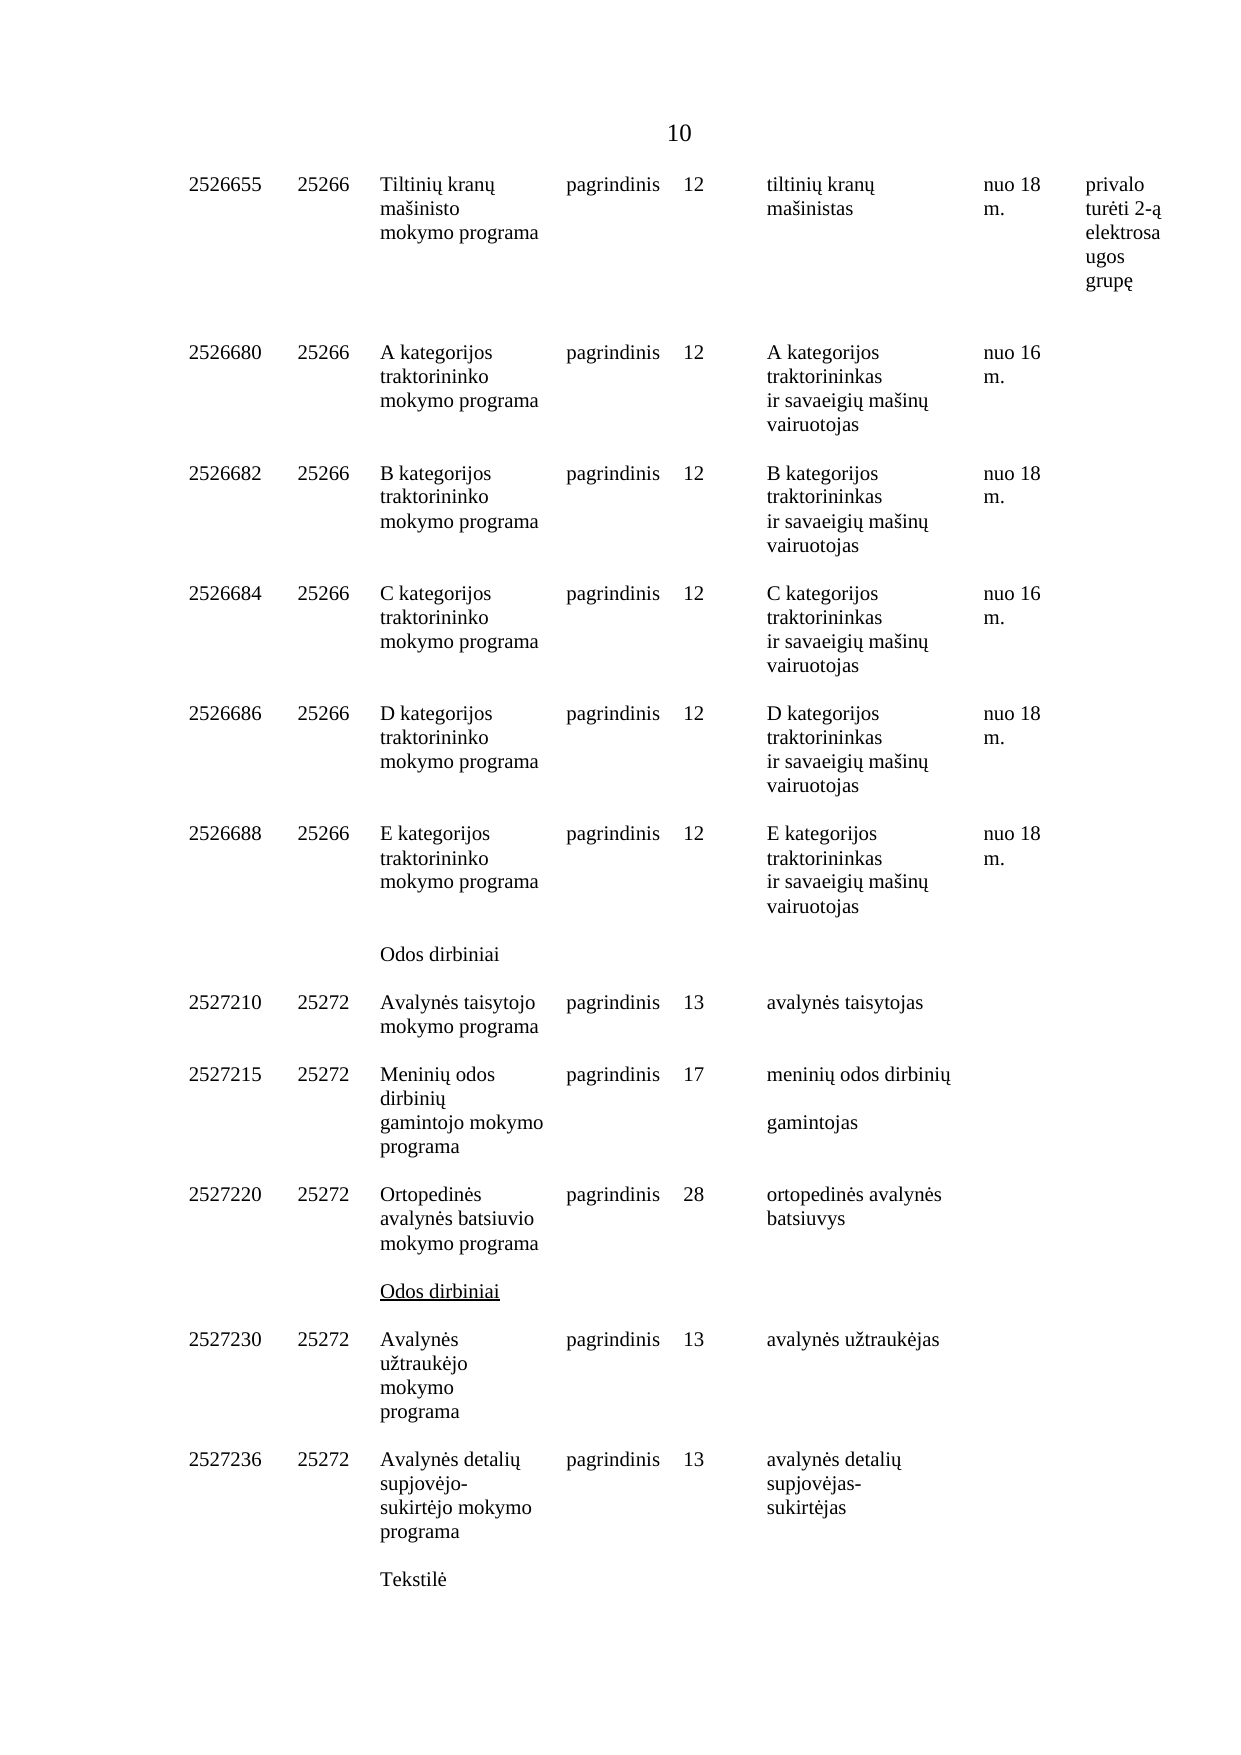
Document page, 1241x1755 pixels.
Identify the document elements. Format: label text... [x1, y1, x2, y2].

table_cell [177, 1303, 286, 1327]
table_cell [286, 557, 368, 581]
table_cell [972, 1495, 1074, 1543]
table_cell [672, 1038, 755, 1062]
table_cell [1176, 1423, 1186, 1447]
table_cell [177, 918, 286, 942]
table_cell [1074, 1255, 1176, 1278]
table_cell 2527220 [177, 1182, 286, 1230]
table_cell [672, 942, 755, 966]
table_cell [972, 244, 1074, 292]
table_cell [972, 1423, 1074, 1447]
table_cell [755, 557, 972, 581]
table_cell [972, 1279, 1074, 1303]
table_cell [177, 629, 286, 677]
table_cell ortopedinės avalynės batsiuvys [755, 1182, 972, 1230]
table_cell [369, 1543, 555, 1567]
table_cell 25266 [286, 340, 368, 388]
table_cell [1186, 797, 1204, 821]
table_cell [177, 388, 286, 436]
table_cell [972, 749, 1074, 797]
table_cell [177, 316, 286, 340]
table_cell [1176, 1399, 1186, 1423]
table_cell [1186, 1423, 1204, 1447]
table_cell mokymo programa [369, 629, 555, 677]
table_cell [972, 1182, 1074, 1230]
table_cell [1176, 1182, 1186, 1230]
table_cell [672, 388, 755, 436]
table_cell [555, 1399, 672, 1423]
table_cell [672, 629, 755, 677]
table_cell [177, 1014, 286, 1038]
table_cell nuo 16 m. [972, 581, 1074, 629]
table_cell [1186, 1038, 1204, 1062]
table_cell [177, 292, 286, 316]
table_cell [672, 870, 755, 918]
table_cell [555, 148, 672, 172]
table_cell [1176, 942, 1186, 966]
table_cell [1074, 557, 1176, 581]
table_cell [972, 509, 1074, 557]
table_cell [1186, 1399, 1204, 1423]
table_cell [1186, 821, 1204, 869]
table_cell programa [369, 1399, 555, 1423]
table_cell [1074, 581, 1176, 629]
table_cell [286, 1303, 368, 1327]
table_cell [555, 629, 672, 677]
table_cell nuo 16 m. [972, 340, 1074, 388]
table_cell [1176, 1014, 1186, 1038]
table_cell 2527236 [177, 1447, 286, 1495]
table_cell [1074, 292, 1176, 316]
table_cell [1074, 1327, 1176, 1399]
table_cell avalynės užtraukėjas [755, 1327, 972, 1399]
table_cell [286, 1399, 368, 1423]
table_cell [1074, 1062, 1176, 1110]
table_cell D kategorijos traktorininko [369, 701, 555, 749]
table_cell [1074, 990, 1176, 1014]
table_cell [972, 292, 1074, 316]
table_cell nuo 18 m. [972, 172, 1074, 220]
table_cell [1186, 1303, 1204, 1327]
table_cell 25266 [286, 581, 368, 629]
table_cell pagrindinis [555, 701, 672, 749]
table_cell [369, 244, 555, 292]
table_cell [555, 749, 672, 797]
table_cell [972, 629, 1074, 677]
table_cell [755, 966, 972, 990]
table_cell [555, 1110, 672, 1158]
table_cell [555, 1230, 672, 1254]
table_cell [972, 316, 1074, 340]
table_cell gamintojas [755, 1110, 972, 1158]
table_cell [672, 220, 755, 244]
table_cell E kategorijos traktorininko [369, 821, 555, 869]
table_cell 2526688 [177, 821, 286, 869]
table_cell [1186, 1014, 1204, 1038]
table_cell [286, 1279, 368, 1303]
table_cell [1186, 918, 1204, 942]
table_cell [177, 966, 286, 990]
table_cell [972, 1110, 1074, 1158]
table_cell [1074, 918, 1176, 942]
table_cell [972, 1014, 1074, 1038]
table_cell [1186, 509, 1204, 557]
table_cell [972, 1303, 1074, 1327]
table_cell [1074, 460, 1176, 508]
table_cell [369, 316, 555, 340]
table_cell [177, 148, 286, 172]
table_cell [1074, 870, 1176, 918]
table_cell [1074, 797, 1176, 821]
table_cell [555, 1255, 672, 1278]
table_cell [286, 677, 368, 701]
table_cell [1176, 1110, 1186, 1158]
table_cell 25272 [286, 1062, 368, 1110]
table_cell nuo 18 m. [972, 821, 1074, 869]
table_cell privalo turėti 2-ą elektrosaugos grupę [1074, 172, 1176, 292]
table_cell [1176, 1279, 1186, 1303]
table_cell 12 [672, 340, 755, 388]
table_cell sukirtėjas [755, 1495, 972, 1543]
table_cell [1186, 292, 1204, 316]
table_cell [555, 1279, 672, 1303]
table_cell [1176, 749, 1186, 797]
table_cell [177, 749, 286, 797]
table_cell [286, 1158, 368, 1182]
table_cell [1186, 1279, 1204, 1303]
table_cell 13 [672, 1447, 755, 1495]
table_cell [1186, 749, 1204, 797]
table_cell [177, 1567, 286, 1591]
table_cell [1074, 388, 1176, 436]
table_cell [286, 1423, 368, 1447]
table_cell [1074, 1423, 1176, 1447]
table_cell [555, 292, 672, 316]
table_cell Odos dirbiniai [369, 1279, 555, 1303]
table_cell [286, 1543, 368, 1567]
table_cell [972, 1255, 1074, 1278]
table_cell [286, 316, 368, 340]
table_cell [286, 1014, 368, 1038]
table_cell 12 [672, 701, 755, 749]
table_cell [1176, 1230, 1186, 1254]
table_cell [1186, 388, 1204, 436]
table_cell [1176, 1567, 1186, 1591]
table_cell [1176, 148, 1186, 172]
table_cell [555, 966, 672, 990]
table_cell [286, 244, 368, 292]
table_cell [555, 1567, 672, 1591]
table_cell [1176, 292, 1186, 316]
table_cell C kategorijos traktorininkas ir savaeigių mašinų vairuotojas [755, 581, 972, 677]
table_cell [1074, 749, 1176, 797]
table_cell [177, 436, 286, 460]
table_cell [1074, 1543, 1176, 1567]
table_cell [755, 436, 972, 460]
table_cell [286, 966, 368, 990]
table_cell 12 [672, 460, 755, 508]
table_cell [555, 244, 672, 292]
table_cell [369, 1303, 555, 1327]
table_cell [755, 1158, 972, 1182]
table_cell mokymo programa [369, 1230, 555, 1254]
table_cell [972, 942, 1074, 966]
table_cell [1186, 581, 1204, 629]
table_cell [286, 436, 368, 460]
table_cell [755, 292, 972, 316]
table_cell [369, 436, 555, 460]
table_cell [972, 148, 1074, 172]
table_cell meninių odos dirbinių [755, 1062, 972, 1110]
table_cell [672, 1158, 755, 1182]
table_cell B kategorijos traktorininkas ir savaeigių mašinų vairuotojas [755, 460, 972, 557]
table_cell Avalynės taisytojo mokymo programa [369, 990, 555, 1038]
table_cell 25266 [286, 460, 368, 508]
table_cell [286, 1567, 368, 1591]
table_cell [972, 918, 1074, 942]
table_cell Ortopedinės avalynės batsiuvio [369, 1182, 555, 1230]
table_cell [755, 316, 972, 340]
table_cell [972, 1399, 1074, 1423]
table_cell mokymo programa [369, 388, 555, 436]
table_cell [1074, 316, 1176, 340]
table_cell [755, 220, 972, 244]
table_cell [972, 220, 1074, 244]
table_cell [1176, 436, 1186, 460]
table_cell [177, 244, 286, 292]
table_cell [286, 509, 368, 557]
table_cell [286, 148, 368, 172]
table_cell pagrindinis [555, 581, 672, 629]
table_cell [1186, 677, 1204, 701]
table_cell Meninių odos dirbinių [369, 1062, 555, 1110]
table_cell [1186, 990, 1204, 1014]
table_cell [177, 1158, 286, 1182]
table_cell [1074, 942, 1176, 966]
table_cell [1176, 677, 1186, 701]
table_cell [1176, 244, 1186, 292]
table_cell [672, 1495, 755, 1543]
table_cell [286, 1495, 368, 1543]
table_cell [177, 870, 286, 918]
table_cell [672, 148, 755, 172]
table_cell [286, 629, 368, 677]
table_cell [177, 677, 286, 701]
table_cell 25272 [286, 1182, 368, 1230]
table_cell [1176, 1543, 1186, 1567]
table_cell [177, 797, 286, 821]
table_cell [286, 1038, 368, 1062]
table_cell [1186, 1255, 1204, 1278]
table_cell [1074, 1014, 1176, 1038]
table_cell avalynės detalių supjovėjas- [755, 1447, 972, 1495]
table_cell [177, 1230, 286, 1254]
table_cell [1176, 1495, 1186, 1543]
table_cell [755, 942, 972, 966]
table_cell [1186, 1110, 1204, 1158]
table_cell [1176, 340, 1186, 388]
table_cell [177, 1543, 286, 1567]
table_cell 13 [672, 990, 755, 1014]
table_cell 12 [672, 821, 755, 869]
table_cell [369, 1423, 555, 1447]
table_cell [177, 942, 286, 966]
table_cell [755, 1567, 972, 1591]
table_cell [755, 797, 972, 821]
table_cell [972, 1447, 1074, 1495]
table_cell [1186, 701, 1204, 749]
table_cell D kategorijos traktorininkas ir savaeigių mašinų vairuotojas [755, 701, 972, 797]
table_cell E kategorijos traktorininkas ir savaeigių mašinų vairuotojas [755, 821, 972, 918]
table_cell 2526682 [177, 460, 286, 508]
table_cell nuo 18 m. [972, 460, 1074, 508]
table_cell [1074, 1399, 1176, 1423]
table_cell C kategorijos traktorininko [369, 581, 555, 629]
table_cell [1186, 557, 1204, 581]
table_cell [1176, 918, 1186, 942]
table_cell [1186, 870, 1204, 918]
table_cell [672, 436, 755, 460]
table_cell [1176, 460, 1186, 508]
table_cell [555, 316, 672, 340]
table_cell [1186, 148, 1204, 172]
table_cell mokymo programa [369, 220, 555, 244]
table_cell [1074, 1279, 1176, 1303]
table_cell [1176, 1062, 1186, 1110]
table_cell [972, 870, 1074, 918]
table_cell [555, 677, 672, 701]
table_cell [286, 749, 368, 797]
table_cell [672, 1255, 755, 1278]
table_cell 13 [672, 1327, 755, 1399]
table_cell [1176, 701, 1186, 749]
table_cell [755, 1014, 972, 1038]
table_cell [972, 557, 1074, 581]
table_cell [1186, 460, 1204, 508]
table_cell [177, 1279, 286, 1303]
table_cell [555, 509, 672, 557]
table_cell [555, 918, 672, 942]
table_cell [755, 1423, 972, 1447]
table_cell pagrindinis [555, 821, 672, 869]
table_cell [672, 316, 755, 340]
table_cell [1074, 436, 1176, 460]
table_cell [555, 557, 672, 581]
table_cell [286, 388, 368, 436]
table_cell [972, 1158, 1074, 1182]
table_cell [177, 220, 286, 244]
table_cell [755, 1399, 972, 1423]
table_cell [555, 797, 672, 821]
table_cell [1074, 1182, 1176, 1230]
table_cell [369, 292, 555, 316]
table_cell [286, 292, 368, 316]
table_cell [1186, 172, 1204, 220]
table_cell [177, 1495, 286, 1543]
table_cell [1186, 1447, 1204, 1495]
table_cell [177, 1255, 286, 1278]
table_cell [672, 1303, 755, 1327]
table_cell [672, 1230, 755, 1254]
table_cell pagrindinis [555, 340, 672, 388]
table_cell [1176, 220, 1186, 244]
table_cell [369, 677, 555, 701]
table_cell [555, 1038, 672, 1062]
table_cell pagrindinis [555, 1062, 672, 1110]
table_cell [672, 509, 755, 557]
table_cell [755, 1255, 972, 1278]
table_cell Tiltinių kranų mašinisto [369, 172, 555, 220]
table_cell [1074, 1447, 1176, 1495]
table_cell [1176, 1303, 1186, 1327]
table_cell [555, 942, 672, 966]
table_cell [286, 1255, 368, 1278]
table_cell [286, 1230, 368, 1254]
table_cell [972, 1327, 1074, 1399]
table_cell A kategorijos traktorininkas ir savaeigių mašinų vairuotojas [755, 340, 972, 436]
table_cell [672, 1110, 755, 1158]
table_cell [286, 220, 368, 244]
table_cell [672, 1399, 755, 1423]
table_cell [972, 990, 1074, 1014]
table_cell [1074, 1303, 1176, 1327]
table_cell [1186, 436, 1204, 460]
table_cell [672, 292, 755, 316]
table_cell 25272 [286, 990, 368, 1014]
table_cell [1176, 870, 1186, 918]
table_cell [1186, 1062, 1204, 1110]
table_cell mokymo programa [369, 749, 555, 797]
table_cell [555, 1158, 672, 1182]
table_cell [1186, 1327, 1204, 1399]
table_cell [755, 148, 972, 172]
table_cell [972, 436, 1074, 460]
table_cell [555, 220, 672, 244]
table_cell 2526686 [177, 701, 286, 749]
table_cell [1186, 340, 1204, 388]
table_cell [972, 1567, 1074, 1591]
table_cell [177, 1399, 286, 1423]
table_cell [1074, 701, 1176, 749]
table_cell [369, 1158, 555, 1182]
table_cell [1074, 1158, 1176, 1182]
table_cell [369, 557, 555, 581]
table_cell 12 [672, 581, 755, 629]
table_cell [1074, 1230, 1176, 1254]
table_cell [1176, 1158, 1186, 1182]
table_cell [1074, 1038, 1176, 1062]
table_cell [755, 1543, 972, 1567]
table_cell [972, 1230, 1074, 1254]
table_cell [1186, 316, 1204, 340]
table_cell mokymo programa [369, 509, 555, 557]
table_cell 2526684 [177, 581, 286, 629]
table_cell [1176, 797, 1186, 821]
table_cell [177, 509, 286, 557]
table_cell [177, 1110, 286, 1158]
table_cell [755, 918, 972, 942]
table_cell Tekstilė [369, 1567, 555, 1591]
table_cell [177, 1423, 286, 1447]
table_cell [1186, 942, 1204, 966]
table_cell [555, 1014, 672, 1038]
table_cell 12 [672, 172, 755, 220]
table_cell Odos dirbiniai [369, 942, 555, 966]
table_cell 2526680 [177, 340, 286, 388]
table_cell [369, 918, 555, 942]
table_cell Avalynės užtraukėjo mokymo [369, 1327, 555, 1399]
table_cell [177, 557, 286, 581]
table_cell nuo 18 m. [972, 701, 1074, 749]
table_cell [369, 1255, 555, 1278]
table_cell [755, 1279, 972, 1303]
table_cell [555, 870, 672, 918]
table_cell [1186, 1182, 1204, 1230]
table_cell [1186, 966, 1204, 990]
table_cell [755, 1230, 972, 1254]
table_cell [286, 942, 368, 966]
table_cell [672, 557, 755, 581]
table_cell [555, 388, 672, 436]
table_cell [555, 1423, 672, 1447]
table_cell [286, 797, 368, 821]
table_cell [1186, 1567, 1204, 1591]
table_cell 25266 [286, 172, 368, 220]
table_cell [1176, 1255, 1186, 1278]
table_cell [972, 1038, 1074, 1062]
table_cell 25272 [286, 1447, 368, 1495]
table_cell 17 [672, 1062, 755, 1110]
table_cell [1176, 172, 1186, 220]
table_cell [1176, 990, 1186, 1014]
table_cell [1176, 388, 1186, 436]
table_cell [1186, 1495, 1204, 1543]
table_cell mokymo programa [369, 870, 555, 918]
table_cell [1074, 340, 1176, 388]
table_cell [1186, 244, 1204, 292]
table_cell [555, 1303, 672, 1327]
table_cell pagrindinis [555, 1182, 672, 1230]
table_cell [1186, 1158, 1204, 1182]
table_cell [672, 797, 755, 821]
table_cell [1176, 1447, 1186, 1495]
table_cell pagrindinis [555, 460, 672, 508]
table_cell [755, 677, 972, 701]
table_cell [1176, 316, 1186, 340]
table_cell [555, 1495, 672, 1543]
table_cell [672, 244, 755, 292]
table_cell [672, 1279, 755, 1303]
table_cell [369, 966, 555, 990]
table_cell [672, 749, 755, 797]
table_cell [672, 677, 755, 701]
table_cell [1074, 677, 1176, 701]
table_cell [672, 918, 755, 942]
table_cell Avalynės detalių supjovėjo- [369, 1447, 555, 1495]
table_cell [286, 918, 368, 942]
table_cell sukirtėjo mokymo programa [369, 1495, 555, 1543]
table_cell [1176, 509, 1186, 557]
table_cell [1176, 1327, 1186, 1399]
table_cell [1186, 629, 1204, 677]
table_cell [1074, 509, 1176, 557]
table_cell [672, 1567, 755, 1591]
table_cell avalynės taisytojas [755, 990, 972, 1014]
table_cell 28 [672, 1182, 755, 1230]
table_cell 25266 [286, 821, 368, 869]
table_cell [369, 797, 555, 821]
table_cell [1176, 581, 1186, 629]
table_cell [972, 1062, 1074, 1110]
table_cell [1176, 821, 1186, 869]
table_cell [369, 1038, 555, 1062]
table_cell [1074, 148, 1176, 172]
table_cell [755, 1303, 972, 1327]
table_cell [672, 1423, 755, 1447]
table_cell [1176, 1038, 1186, 1062]
table_cell [755, 244, 972, 292]
table_cell pagrindinis [555, 1447, 672, 1495]
table_cell [672, 966, 755, 990]
table_cell [672, 1014, 755, 1038]
table_cell 25266 [286, 701, 368, 749]
table_cell [1186, 1543, 1204, 1567]
table_cell 25272 [286, 1327, 368, 1399]
table_cell [972, 1543, 1074, 1567]
table_cell [1176, 557, 1186, 581]
table_cell [177, 1038, 286, 1062]
table_cell B kategorijos traktorininko [369, 460, 555, 508]
table_cell pagrindinis [555, 990, 672, 1014]
table_cell pagrindinis [555, 1327, 672, 1399]
table_cell A kategorijos traktorininko [369, 340, 555, 388]
table_cell 2527210 [177, 990, 286, 1014]
table_cell [555, 436, 672, 460]
table_cell [286, 1110, 368, 1158]
table_cell [1176, 966, 1186, 990]
table_cell pagrindinis [555, 172, 672, 220]
table_cell [672, 1543, 755, 1567]
table_cell [369, 148, 555, 172]
table_cell [1074, 1110, 1176, 1158]
table_cell 2526655 [177, 172, 286, 220]
table_cell [1074, 629, 1176, 677]
table_cell [1176, 629, 1186, 677]
table_cell [1074, 821, 1176, 869]
table_cell gamintojo mokymo programa [369, 1110, 555, 1158]
table_cell [1074, 1495, 1176, 1543]
table_cell [972, 388, 1074, 436]
table_cell [286, 870, 368, 918]
table_cell [1186, 1230, 1204, 1254]
table_cell [555, 1543, 672, 1567]
table_cell tiltinių kranų mašinistas [755, 172, 972, 220]
table_cell 2527230 [177, 1327, 286, 1399]
table_cell 2527215 [177, 1062, 286, 1110]
table_cell [1186, 220, 1204, 244]
table_cell [1074, 966, 1176, 990]
table_cell [755, 1038, 972, 1062]
table_cell [1074, 1567, 1176, 1591]
table_cell [972, 966, 1074, 990]
table_cell [972, 797, 1074, 821]
table_cell [972, 677, 1074, 701]
